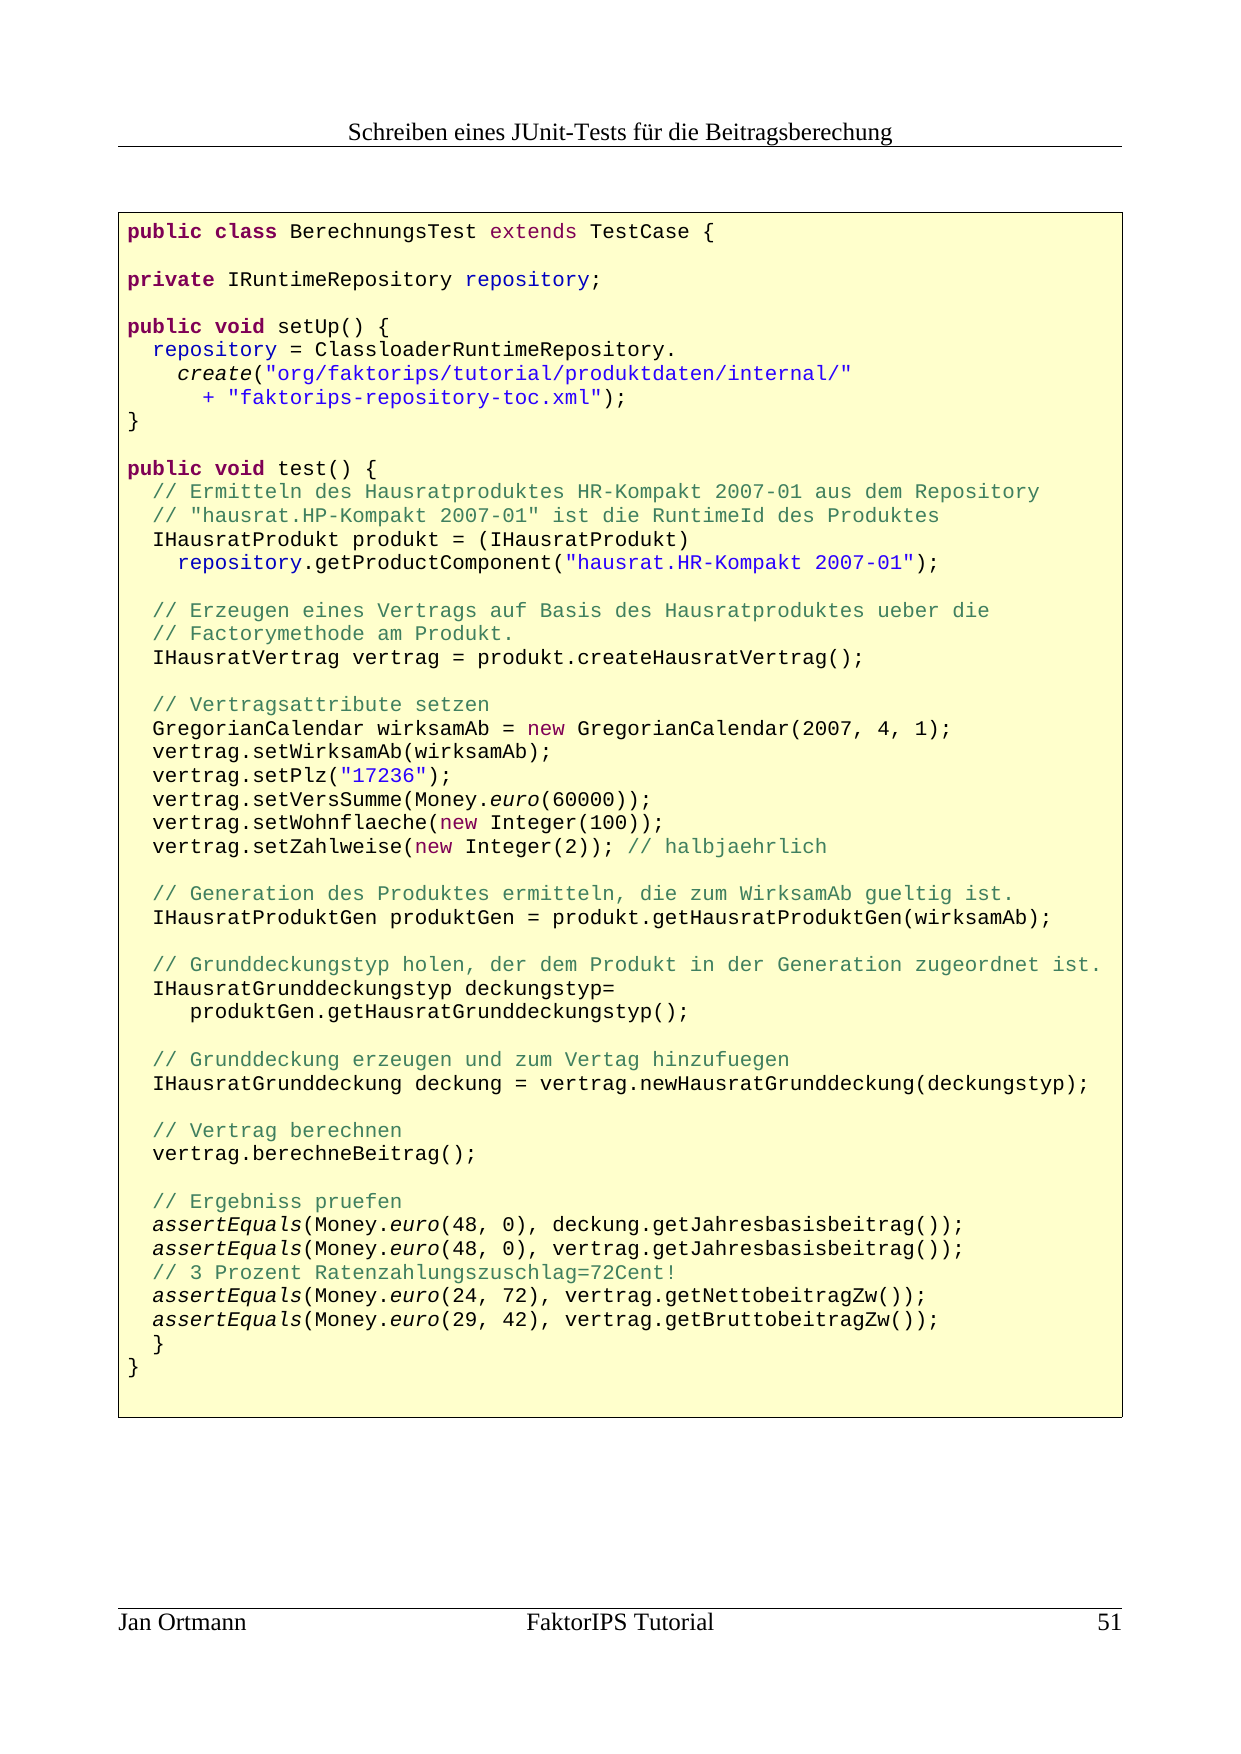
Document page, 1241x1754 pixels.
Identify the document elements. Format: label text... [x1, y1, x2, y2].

text // 3 Prozent Ratenzahlungszuschlag=72Cent! [127, 1262, 1113, 1285]
text vertrag.setWirksamAb(wirksamAb); [127, 741, 1113, 765]
text // Factorymethode am Produkt. [127, 623, 1113, 647]
text // "hausrat.HP-Kompakt 2007-01" ist die RuntimeId des Produktes [127, 505, 1113, 529]
text IHausratProduktGen produktGen = produkt.getHausratProduktGen(wirksamAb); [127, 907, 1113, 931]
text assertEquals(Money.euro(29, 42), vertrag.getBruttobeitragZw()); [127, 1309, 1113, 1333]
text IHausratProdukt produkt = (IHausratProdukt) [127, 529, 1113, 552]
text repository = ClassloaderRuntimeRepository. [127, 339, 1113, 363]
text create("org/faktorips/tutorial/produktdaten/internal/" [127, 363, 1113, 387]
text private IRuntimeRepository repository; [127, 268, 1113, 292]
text } [127, 410, 1113, 434]
text // Generation des Produktes ermitteln, die zum WirksamAb gueltig ist. [127, 883, 1113, 907]
text IHausratGrunddeckungstyp deckungstyp= [127, 978, 1113, 1002]
text IHausratGrunddeckung deckung = vertrag.newHausratGrunddeckung(deckungstyp); [127, 1072, 1113, 1096]
text vertrag.setZahlweise(new Integer(2)); // halbjaehrlich [127, 836, 1113, 860]
text vertrag.berechneBeitrag(); [127, 1143, 1113, 1167]
text vertrag.setPlz("17236"); [127, 765, 1113, 789]
text produktGen.getHausratGrunddeckungstyp(); [127, 1002, 1113, 1025]
text GregorianCalendar wirksamAb = new GregorianCalendar(2007, 4, 1); [127, 718, 1113, 741]
text // Grunddeckung erzeugen und zum Vertag hinzufuegen [127, 1049, 1113, 1072]
text vertrag.setVersSumme(Money.euro(60000)); [127, 789, 1113, 812]
text public class BerechnungsTest extends TestCase { [127, 221, 1113, 245]
text // Vertragsattribute setzen [127, 694, 1113, 718]
text IHausratVertrag vertrag = produkt.createHausratVertrag(); [127, 647, 1113, 671]
text // Grunddeckungstyp holen, der dem Produkt in der Generation zugeordnet ist. [127, 954, 1113, 978]
text // Ermitteln des Hausratproduktes HR-Kompakt 2007-01 aus dem Repository [127, 481, 1113, 505]
text vertrag.setWohnflaeche(new Integer(100)); [127, 812, 1113, 836]
text // Ergebniss pruefen [127, 1191, 1113, 1214]
text public void test() { [127, 458, 1113, 481]
text assertEquals(Money.euro(24, 72), vertrag.getNettobeitragZw()); [127, 1285, 1113, 1309]
text repository.getProductComponent("hausrat.HR-Kompakt 2007-01"); [127, 552, 1113, 576]
text assertEquals(Money.euro(48, 0), vertrag.getJahresbasisbeitrag()); [127, 1238, 1113, 1262]
text assertEquals(Money.euro(48, 0), deckung.getJahresbasisbeitrag()); [127, 1214, 1113, 1238]
text } [127, 1333, 1113, 1356]
text } [127, 1356, 1113, 1380]
text // Vertrag berechnen [127, 1120, 1113, 1143]
text + "faktorips-repository-toc.xml"); [127, 387, 1113, 410]
text public void setUp() { [127, 316, 1113, 339]
text // Erzeugen eines Vertrags auf Basis des Hausratproduktes ueber die [127, 599, 1113, 623]
